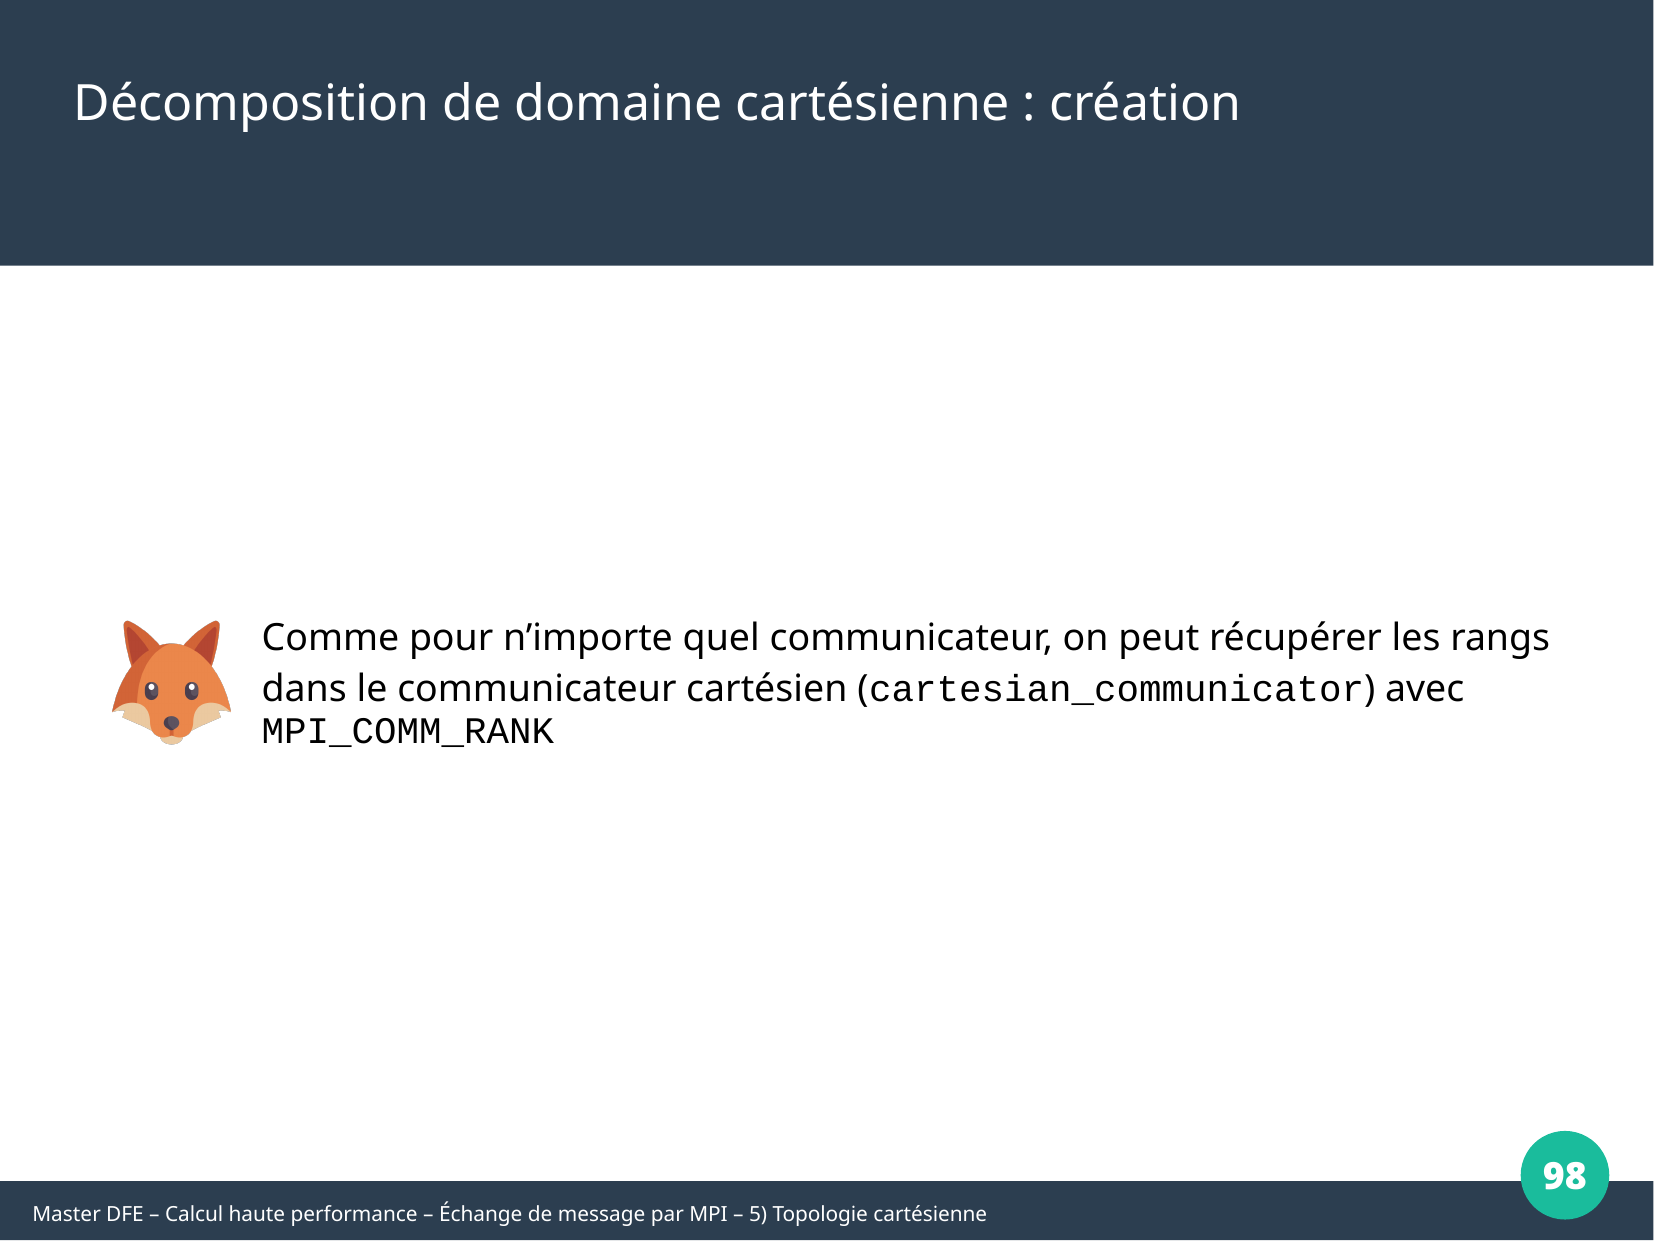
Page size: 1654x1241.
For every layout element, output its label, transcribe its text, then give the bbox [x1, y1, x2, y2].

text_box Comme pour n’importe quel communicateur, on peut récupérer les rangs dans le communicateur cartésien (cartesian_communicator) avec MPI_COMM_RANK [246, 603, 1571, 763]
picture [112, 620, 231, 745]
text_box Décomposition de domaine cartésienne : création [59, 59, 1477, 187]
text_box Master DFE – Calcul haute performance – Échange de message par MPI – 5) Topologie cartésienne [17, 1191, 1436, 1235]
